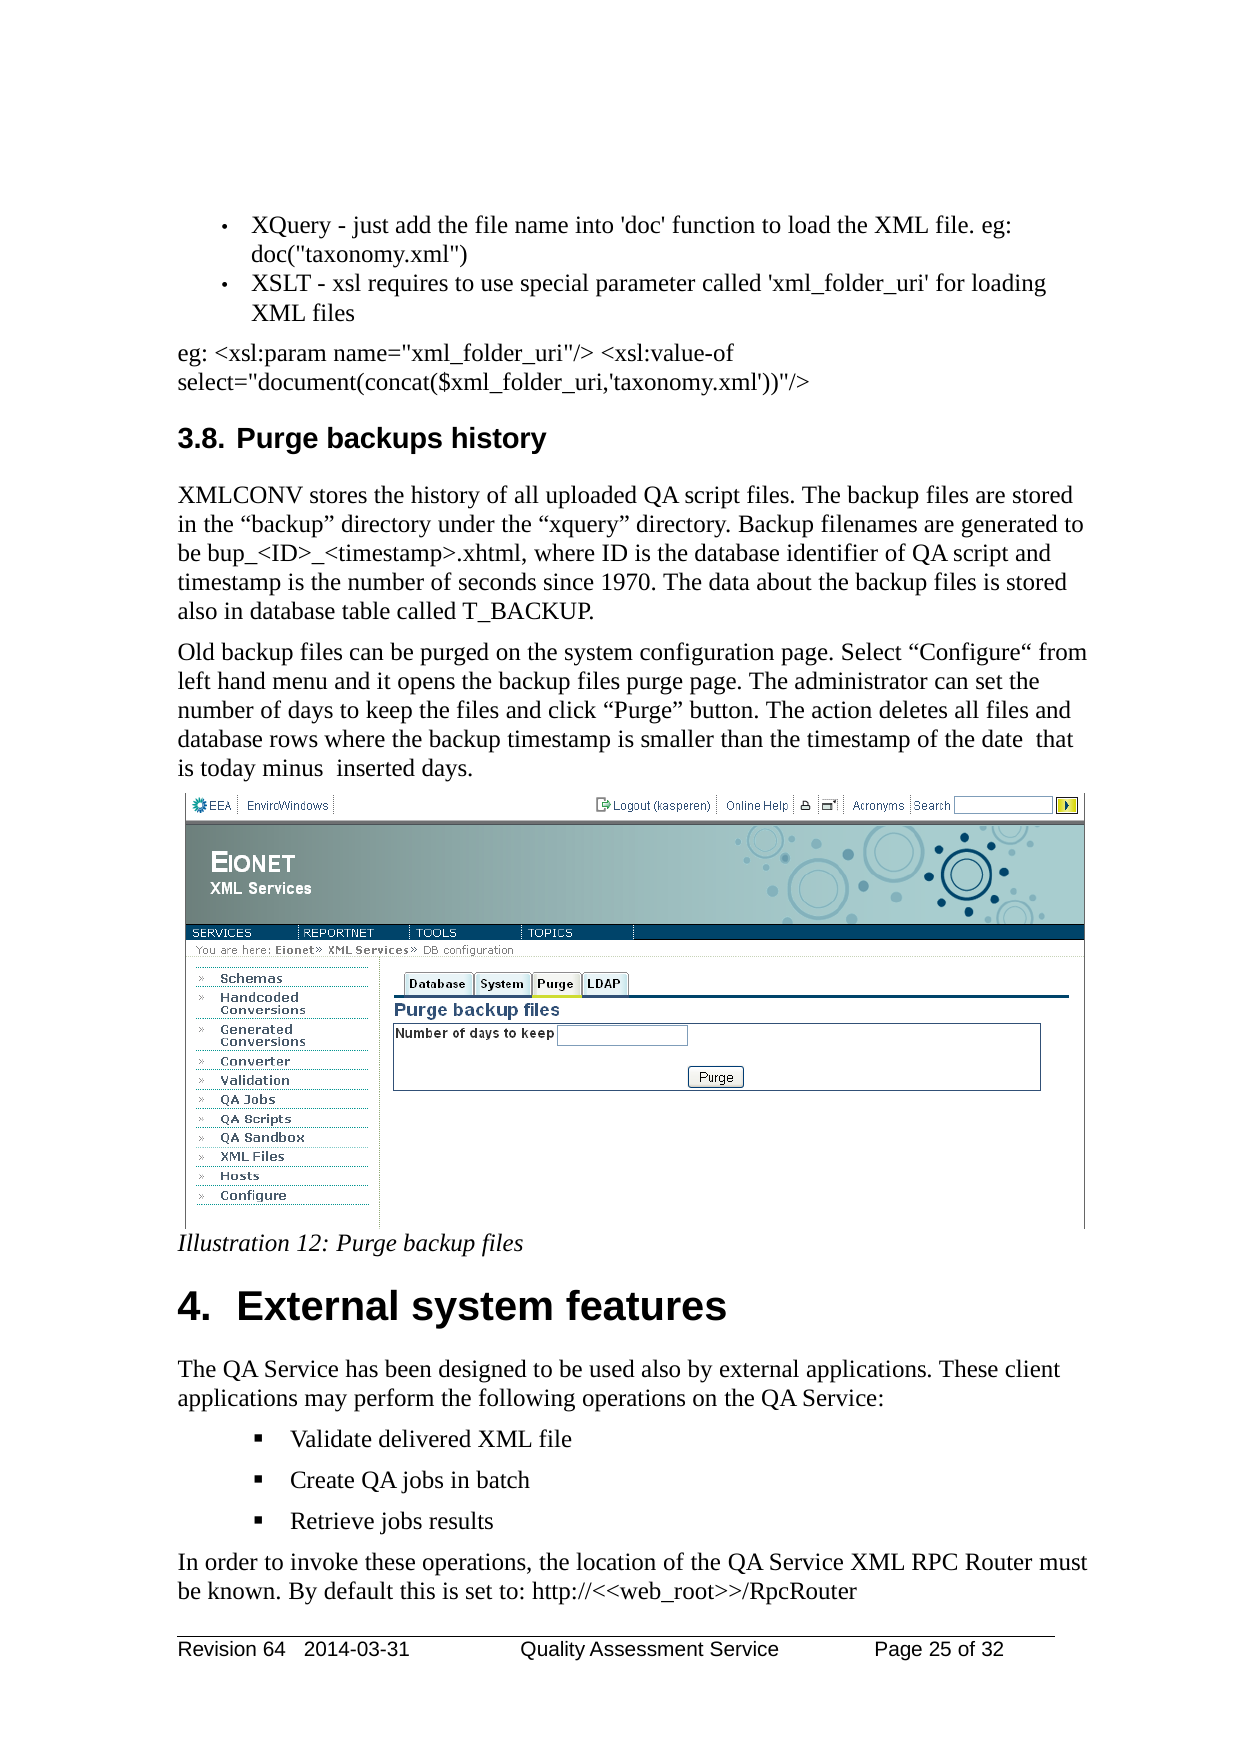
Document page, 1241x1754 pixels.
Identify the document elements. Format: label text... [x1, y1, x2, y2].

text Illustration 12: Purge backup files [177, 1229, 1092, 1257]
list XSLT - xsl requires to use special parameter called 'xml_folder_uri' for loading XML files [221, 268, 1092, 326]
text XMLCONV stores the history of all uploaded QA script files. The backup files are stored in the “backup” directory under the “xquery” directory. Backup filenames are generated to be bup_<ID>_<timestamp>.xhtml, where ID is the database identifier of QA script and timestamp is the number of seconds since 1970. The data about the backup files is stored also in database table called T_BACKUP. [177, 479, 1092, 625]
list Validate delivered XML file [252, 1424, 1092, 1453]
text Old backup files can be purged on the system configuration page. Select “Configure“ from left hand menu and it opens the backup files purge page. The administrator can set the number of days to keep the files and click “Purge” button. The action deletes all files and database rows where the backup timestamp is smaller than the timestamp of the date that is today minus inserted days. [177, 637, 1092, 782]
text eg: <xsl:param name="xml_folder_uri"/> <xsl:value-of select="document(concat($xml_folder_uri,'taxonomy.xml'))"/> [177, 338, 1092, 396]
text The QA Service has been designed to be used also by external applications. These client applications may perform the following operations on the QA Service: [177, 1354, 1092, 1412]
subtitle Purge backups history [177, 421, 1092, 455]
list XQuery - just add the file name into 'doc' function to load the XML file. eg: doc("taxonomy.xml") [221, 210, 1092, 268]
subtitle External system features [177, 1282, 1092, 1329]
text In order to invoke these operations, the location of the QA Service XML RPC Router must be known. By default this is set to: http://<<web_root>>/RpcRouter [177, 1547, 1092, 1605]
list Create QA jobs in batch [252, 1465, 1092, 1494]
list Retrieve jobs results [252, 1506, 1092, 1535]
